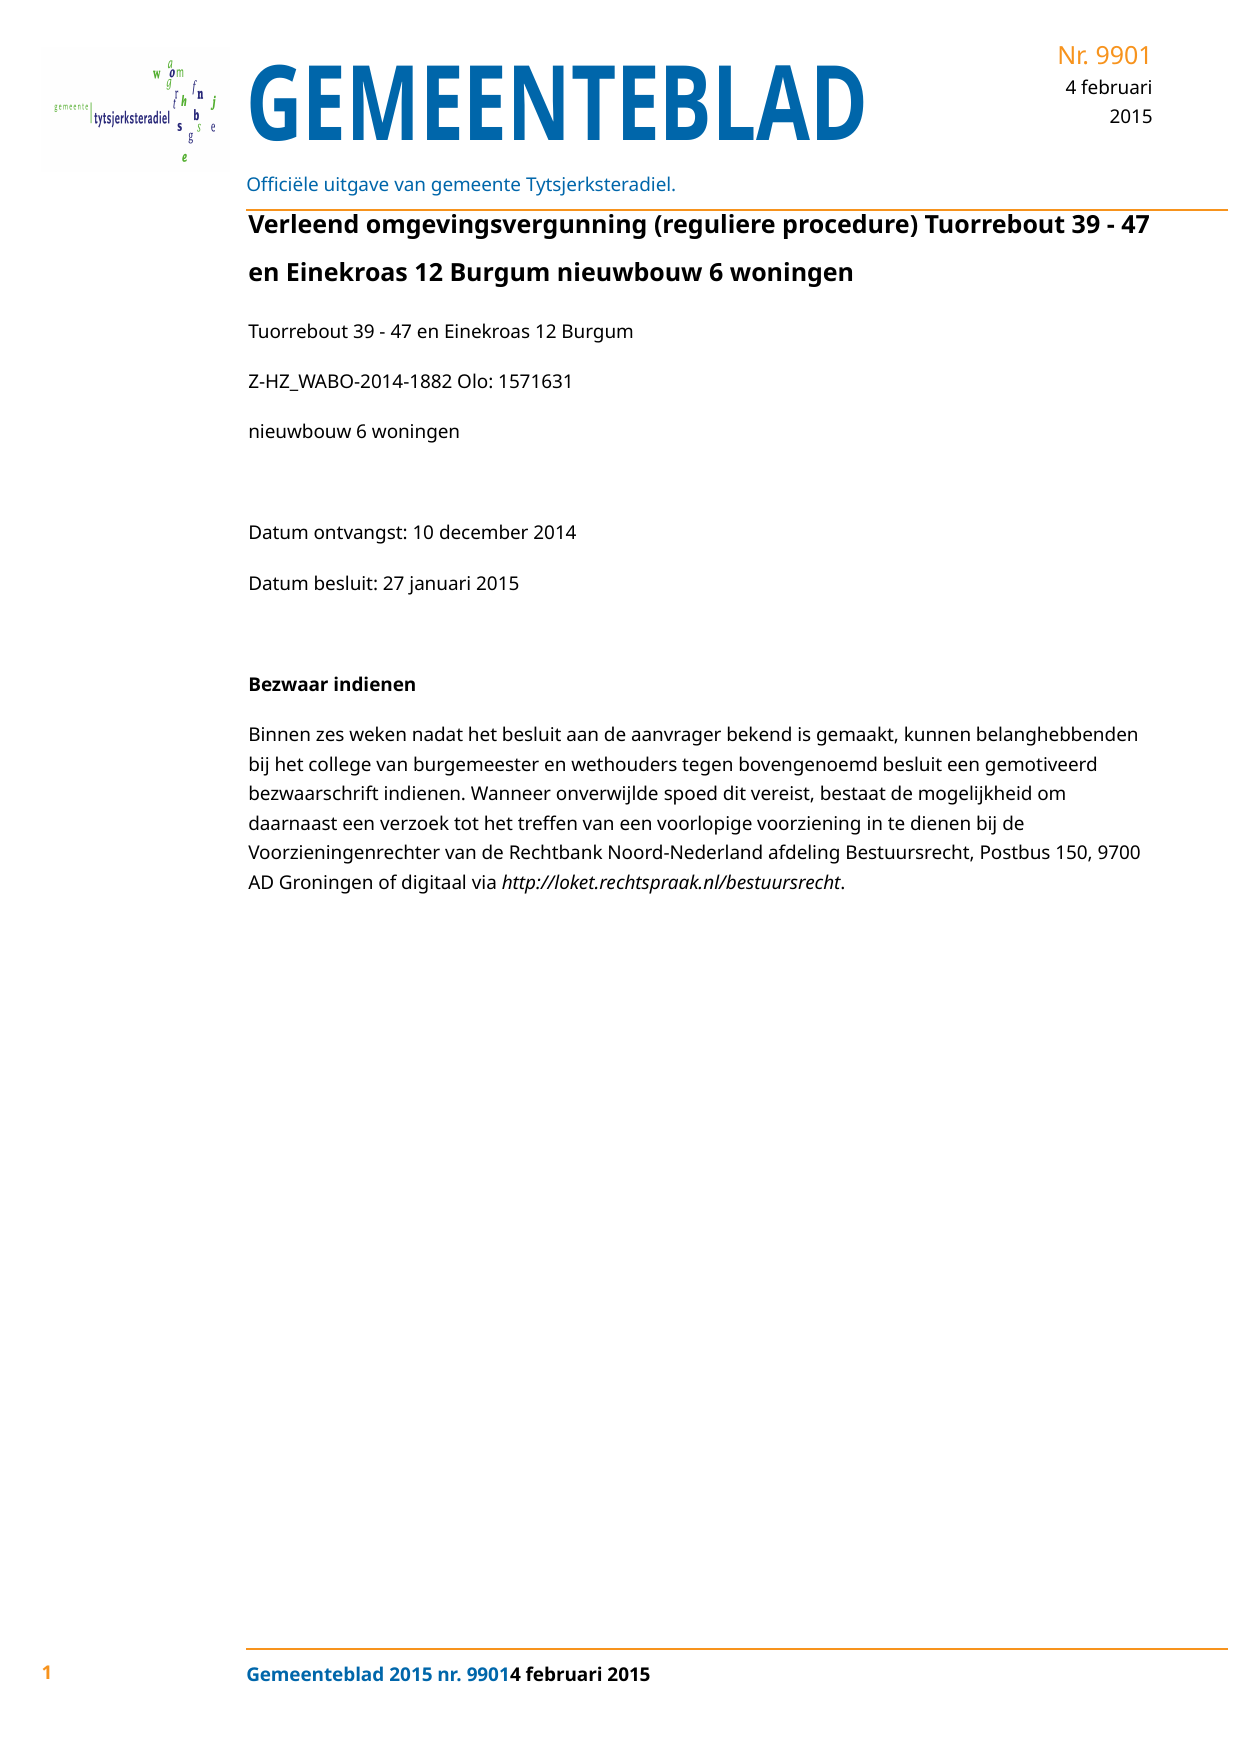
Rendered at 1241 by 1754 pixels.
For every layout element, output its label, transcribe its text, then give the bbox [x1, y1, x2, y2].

text nieuwbouw 6 woningen [248, 419, 1152, 444]
picture [41, 47, 231, 172]
text Tuorrebout 39 - 47 en Einekroas 12 Burgum [248, 318, 1152, 344]
text Binnen zes weken nadat het besluit aan de aanvrager bekend is gemaakt, kunnen belanghebbenden bij het college van burgemeester en wethouders tegen bovengenoemd besluit een gemotiveerd bezwaarschrift indienen. Wanneer onverwijlde spoed dit vereist, bestaat de mogelijkheid om daarnaast een verzoek tot het treffen van een voorlopige voorziening in te dienen bij de Voorzieningenrechter van de Rechtbank Noord-Nederland afdeling Bestuursrecht, Postbus 150, 9700 AD Groningen of digitaal via http://loket.rechtspraak.nl/bestuursrecht. [248, 721, 1152, 895]
text Bezwaar indienen [248, 671, 1152, 697]
text Datum ontvangst: 10 december 2014 [248, 519, 1152, 545]
text Verleend omgevingsvergunning (reguliere procedure) Tuorrebout 39 - 47 en Einekroas 12 Burgum nieuwbouw 6 woningen [248, 211, 1152, 288]
text Z-HZ_WABO-2014-1882 Olo: 1571631 [248, 368, 1152, 394]
text Datum besluit: 27 januari 2015 [248, 570, 1152, 596]
